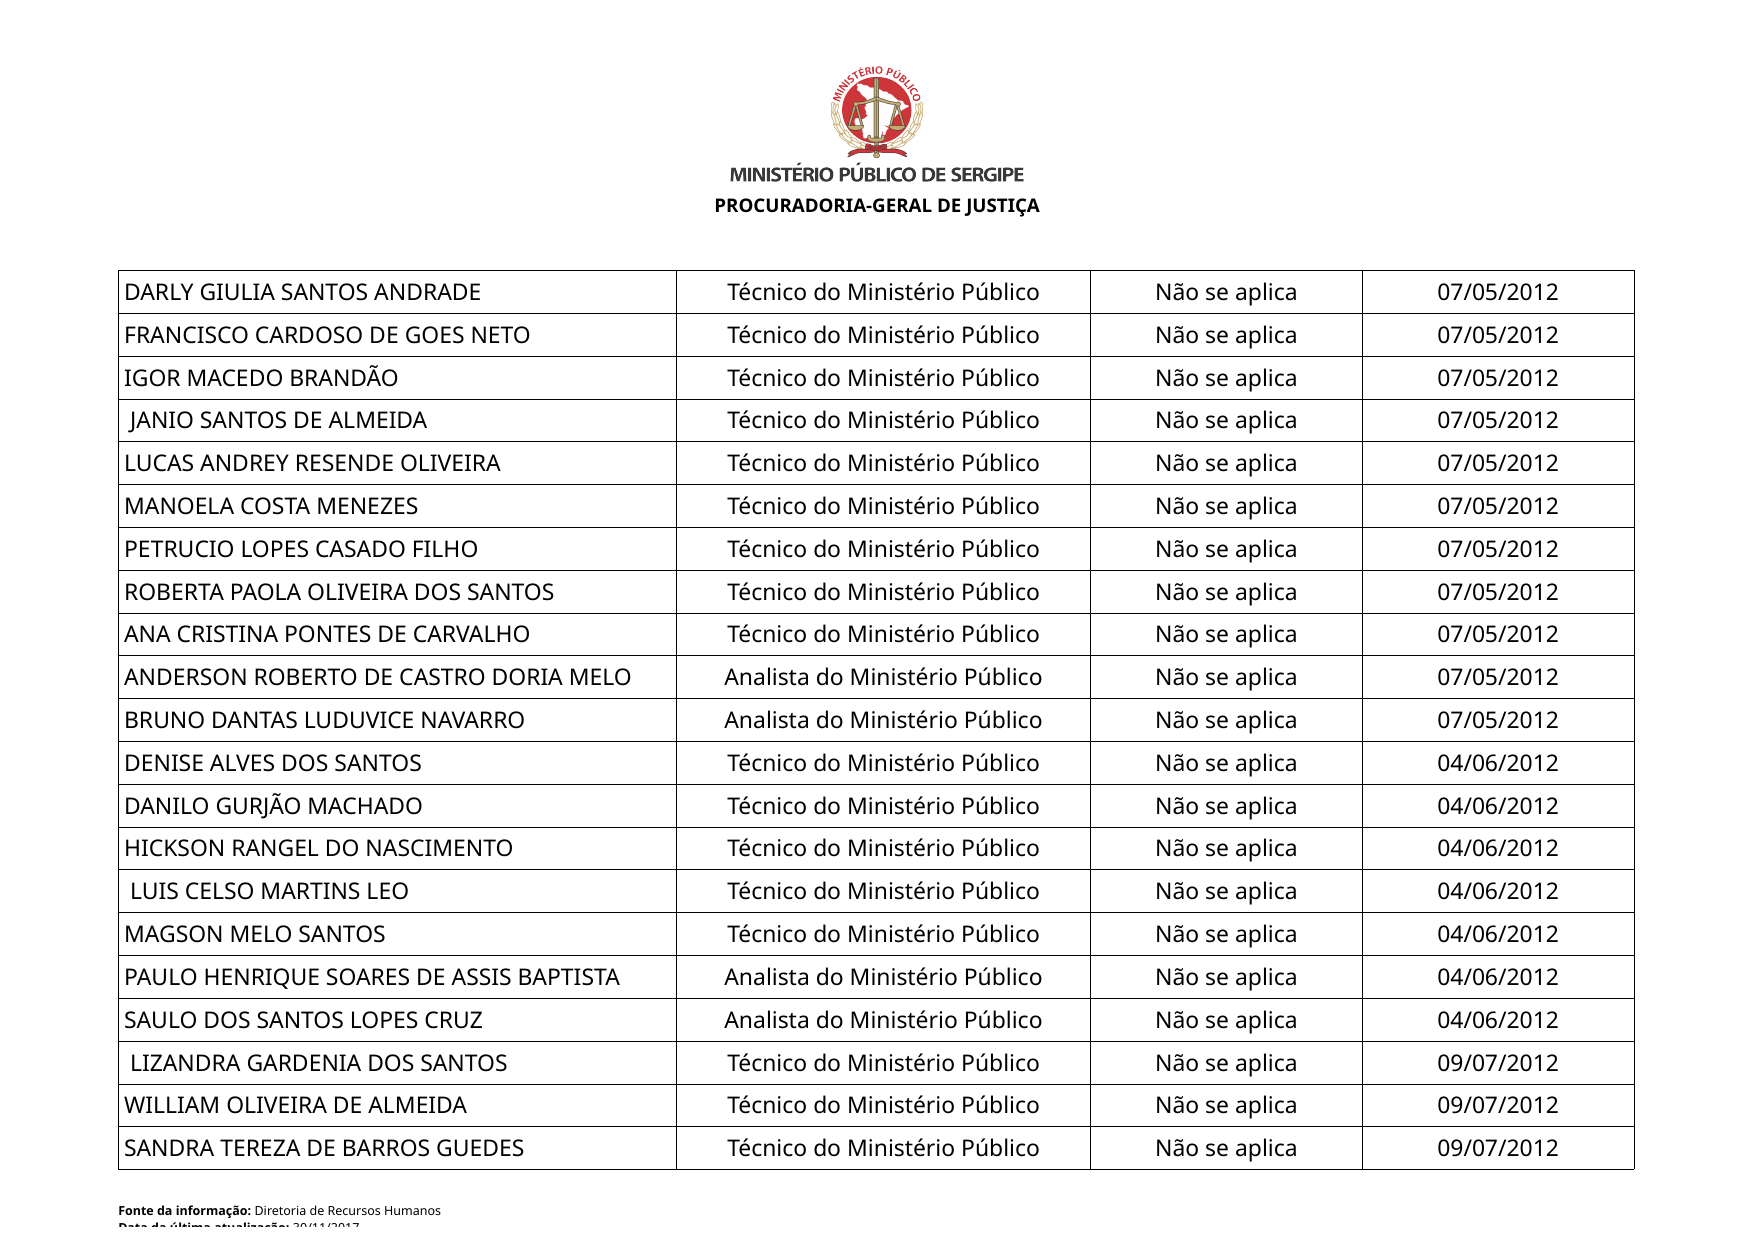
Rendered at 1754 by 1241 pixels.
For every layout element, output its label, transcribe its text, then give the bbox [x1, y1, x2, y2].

table_cell Não se aplica [1091, 699, 1362, 741]
table_cell BRUNO DANTAS LUDUVICE NAVARRO [119, 699, 676, 741]
table_cell Analista do Ministério Público [677, 999, 1090, 1041]
table_cell 04/06/2012 [1363, 999, 1634, 1041]
table_cell 04/06/2012 [1363, 828, 1634, 869]
table_cell Técnico do Ministério Público [677, 828, 1090, 869]
table_cell MAGSON MELO SANTOS [119, 913, 676, 955]
table_cell 07/05/2012 [1363, 485, 1634, 527]
table_cell Não se aplica [1091, 828, 1362, 869]
table_cell Não se aplica [1091, 742, 1362, 784]
table_cell Não se aplica [1091, 485, 1362, 527]
table_cell Não se aplica [1091, 913, 1362, 955]
table_cell Não se aplica [1091, 785, 1362, 827]
table_cell 07/05/2012 [1363, 656, 1634, 698]
table_cell Não se aplica [1091, 1127, 1362, 1169]
table_cell Não se aplica [1091, 656, 1362, 698]
table_cell Técnico do Ministério Público [677, 913, 1090, 955]
table_cell Técnico do Ministério Público [677, 614, 1090, 655]
table_cell Não se aplica [1091, 271, 1362, 313]
table_cell 04/06/2012 [1363, 785, 1634, 827]
table_cell Analista do Ministério Público [677, 656, 1090, 698]
table_cell 07/05/2012 [1363, 528, 1634, 570]
table_cell SANDRA TEREZA DE BARROS GUEDES [119, 1127, 676, 1169]
table_cell Não se aplica [1091, 614, 1362, 655]
table_cell 09/07/2012 [1363, 1042, 1634, 1083]
table_cell FRANCISCO CARDOSO DE GOES NETO [119, 314, 676, 356]
table_cell LIZANDRA GARDENIA DOS SANTOS [119, 1042, 676, 1083]
table_cell 04/06/2012 [1363, 742, 1634, 784]
table_cell 04/06/2012 [1363, 913, 1634, 955]
table_cell 04/06/2012 [1363, 870, 1634, 912]
table_cell Técnico do Ministério Público [677, 785, 1090, 827]
table_cell WILLIAM OLIVEIRA DE ALMEIDA [119, 1085, 676, 1126]
table_cell Não se aplica [1091, 528, 1362, 570]
table_cell DANILO GURJÃO MACHADO [119, 785, 676, 827]
table_cell 07/05/2012 [1363, 614, 1634, 655]
table_cell Técnico do Ministério Público [677, 442, 1090, 484]
table_cell ANDERSON ROBERTO DE CASTRO DORIA MELO [119, 656, 676, 698]
table_cell Técnico do Ministério Público [677, 571, 1090, 612]
table_cell Não se aplica [1091, 1042, 1362, 1083]
table_cell 07/05/2012 [1363, 442, 1634, 484]
table_cell Técnico do Ministério Público [677, 314, 1090, 356]
table_cell 07/05/2012 [1363, 400, 1634, 441]
table_cell Técnico do Ministério Público [677, 528, 1090, 570]
table_cell 07/05/2012 [1363, 314, 1634, 356]
table_cell Técnico do Ministério Público [677, 1085, 1090, 1126]
table_cell MANOELA COSTA MENEZES [119, 485, 676, 527]
table_cell Não se aplica [1091, 571, 1362, 612]
table_cell DENISE ALVES DOS SANTOS [119, 742, 676, 784]
table_cell 09/07/2012 [1363, 1127, 1634, 1169]
table_cell LUIS CELSO MARTINS LEO [119, 870, 676, 912]
picture [730, 66, 1024, 185]
table_cell PAULO HENRIQUE SOARES DE ASSIS BAPTISTA [119, 956, 676, 998]
table_cell Técnico do Ministério Público [677, 485, 1090, 527]
table_cell Não se aplica [1091, 999, 1362, 1041]
table_cell 07/05/2012 [1363, 571, 1634, 612]
table_cell Analista do Ministério Público [677, 956, 1090, 998]
table_cell ROBERTA PAOLA OLIVEIRA DOS SANTOS [119, 571, 676, 612]
table_cell Não se aplica [1091, 400, 1362, 441]
table_cell Não se aplica [1091, 1085, 1362, 1126]
table_cell Técnico do Ministério Público [677, 271, 1090, 313]
table_cell JANIO SANTOS DE ALMEIDA [119, 400, 676, 441]
table_cell Técnico do Ministério Público [677, 1042, 1090, 1083]
table_cell Não se aplica [1091, 314, 1362, 356]
table_cell Não se aplica [1091, 956, 1362, 998]
table_cell Não se aplica [1091, 442, 1362, 484]
table_cell Técnico do Ministério Público [677, 357, 1090, 398]
table_cell 07/05/2012 [1363, 271, 1634, 313]
table_cell HICKSON RANGEL DO NASCIMENTO [119, 828, 676, 869]
table_cell PETRUCIO LOPES CASADO FILHO [119, 528, 676, 570]
table_cell Analista do Ministério Público [677, 699, 1090, 741]
table_cell Não se aplica [1091, 357, 1362, 398]
table_cell 04/06/2012 [1363, 956, 1634, 998]
table_cell Técnico do Ministério Público [677, 400, 1090, 441]
table_cell IGOR MACEDO BRANDÃO [119, 357, 676, 398]
table_cell Técnico do Ministério Público [677, 1127, 1090, 1169]
table_cell 07/05/2012 [1363, 357, 1634, 398]
table_cell 09/07/2012 [1363, 1085, 1634, 1126]
table_cell Não se aplica [1091, 870, 1362, 912]
table_cell ANA CRISTINA PONTES DE CARVALHO [119, 614, 676, 655]
table_cell SAULO DOS SANTOS LOPES CRUZ [119, 999, 676, 1041]
table_cell 07/05/2012 [1363, 699, 1634, 741]
table_cell DARLY GIULIA SANTOS ANDRADE [119, 271, 676, 313]
table_cell LUCAS ANDREY RESENDE OLIVEIRA [119, 442, 676, 484]
table_cell Técnico do Ministério Público [677, 742, 1090, 784]
table_cell Técnico do Ministério Público [677, 870, 1090, 912]
